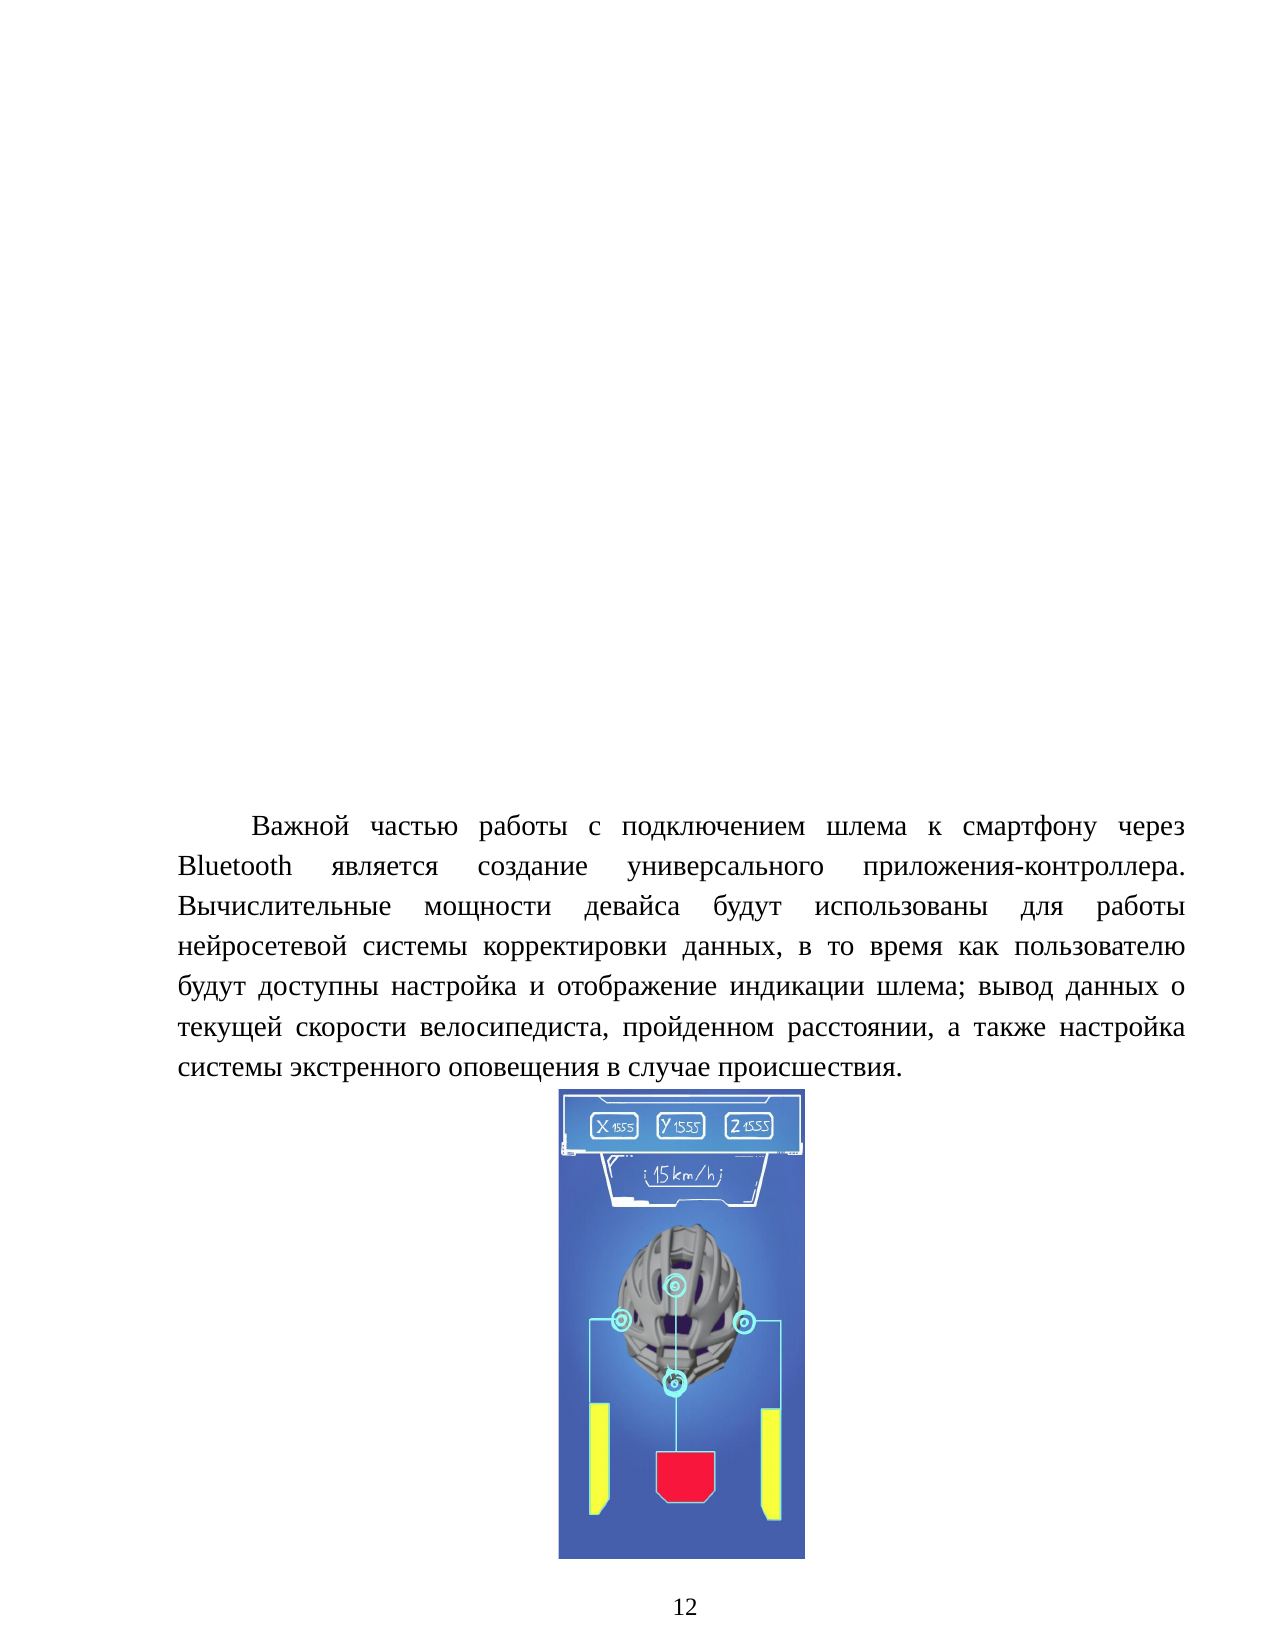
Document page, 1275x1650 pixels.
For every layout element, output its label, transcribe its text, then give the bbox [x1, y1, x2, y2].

text Важной частью работы с подключением шлема к смартфону через Bluetooth является создание универсального приложения-контроллера. Вычислительные мощности девайса будут использованы для работы нейросетевой системы корректировки данных, в то время как пользователю будут доступны настройка и отображение индикации шлема; вывод данных о текущей скорости велосипедиста, пройденном расстоянии, а также настройка системы экстренного оповещения в случае происшествия. [177, 808, 1186, 1082]
picture [558, 1089, 805, 1559]
